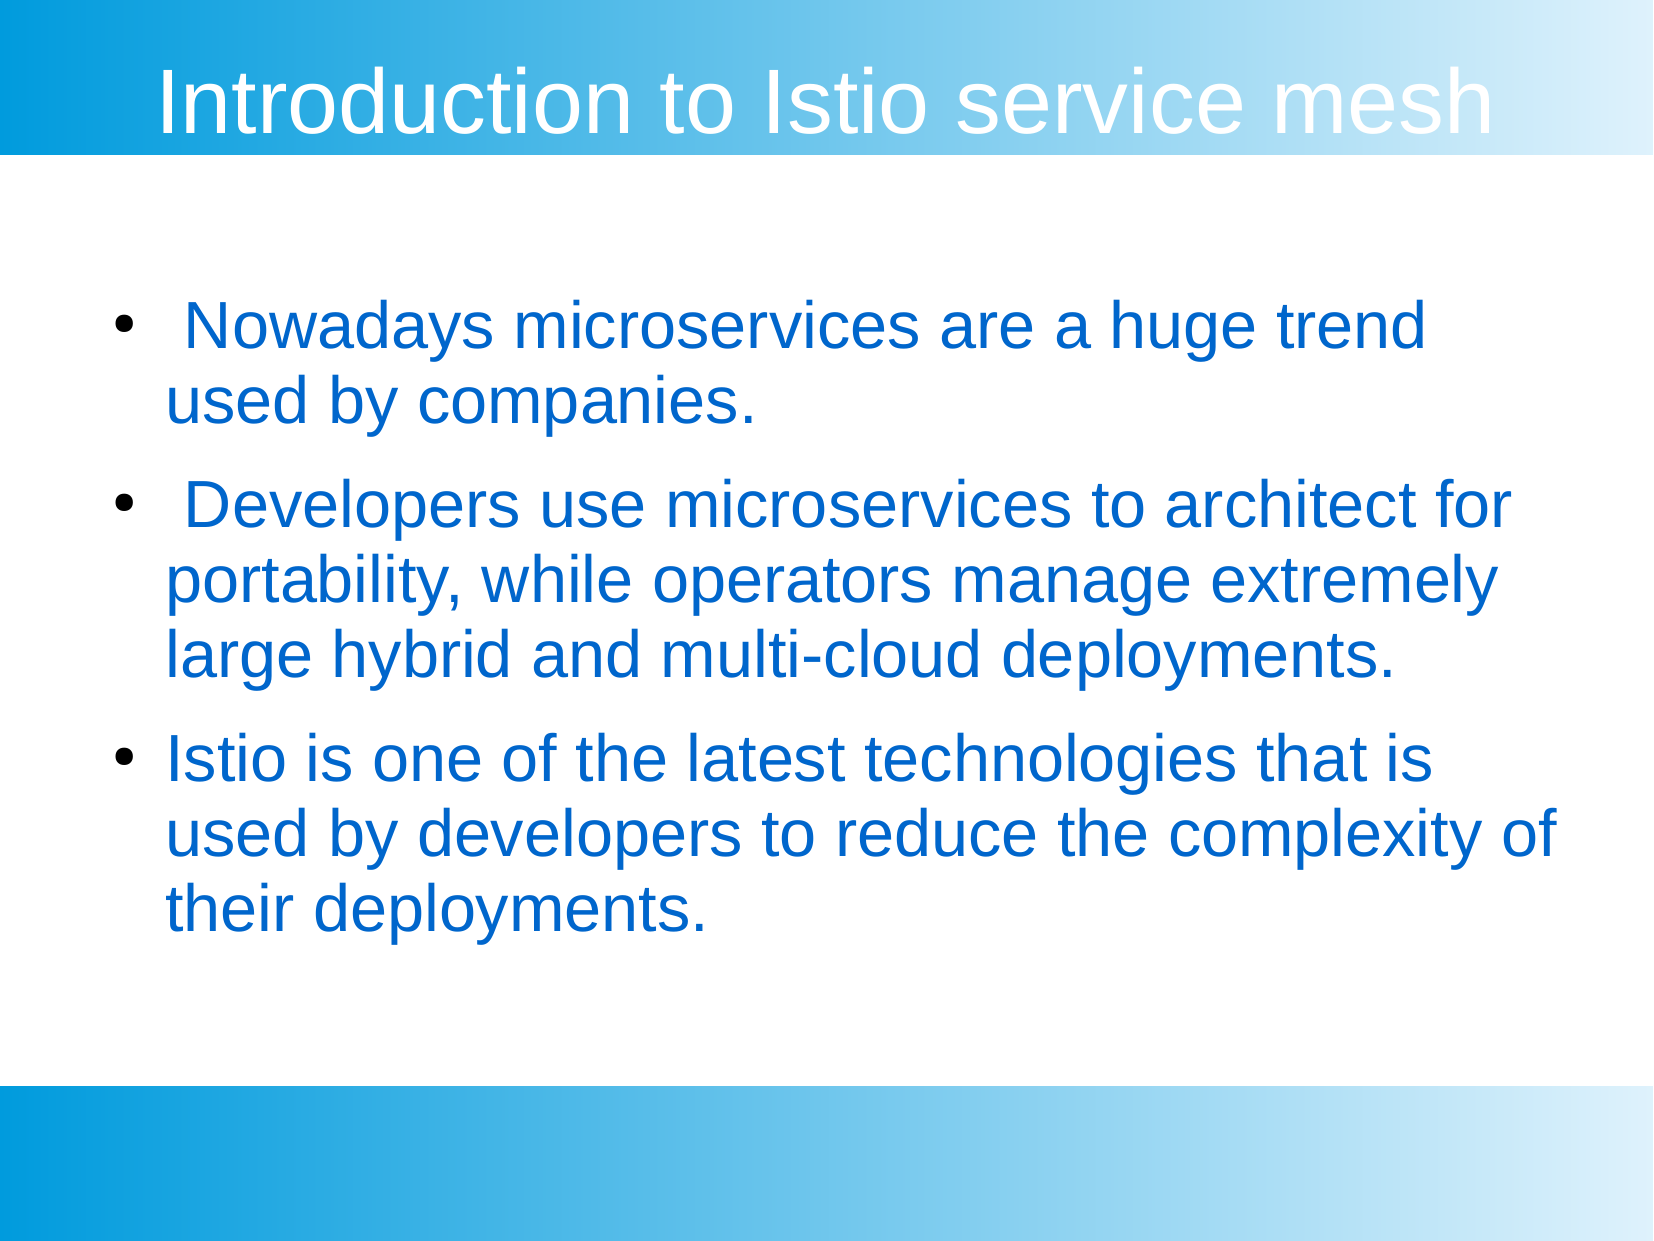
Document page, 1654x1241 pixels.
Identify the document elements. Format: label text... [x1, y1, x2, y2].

list Nowadays microservices are a huge trend used by companies. Developers use microservices to architect for portability, while operators manage extremely large hybrid and multi-cloud deployments. Istio is one of the latest technologies that is used by developers to reduce the complexity of their deployments. [94, 183, 1583, 650]
title Introduction to Istio service mesh [82, 49, 1571, 155]
